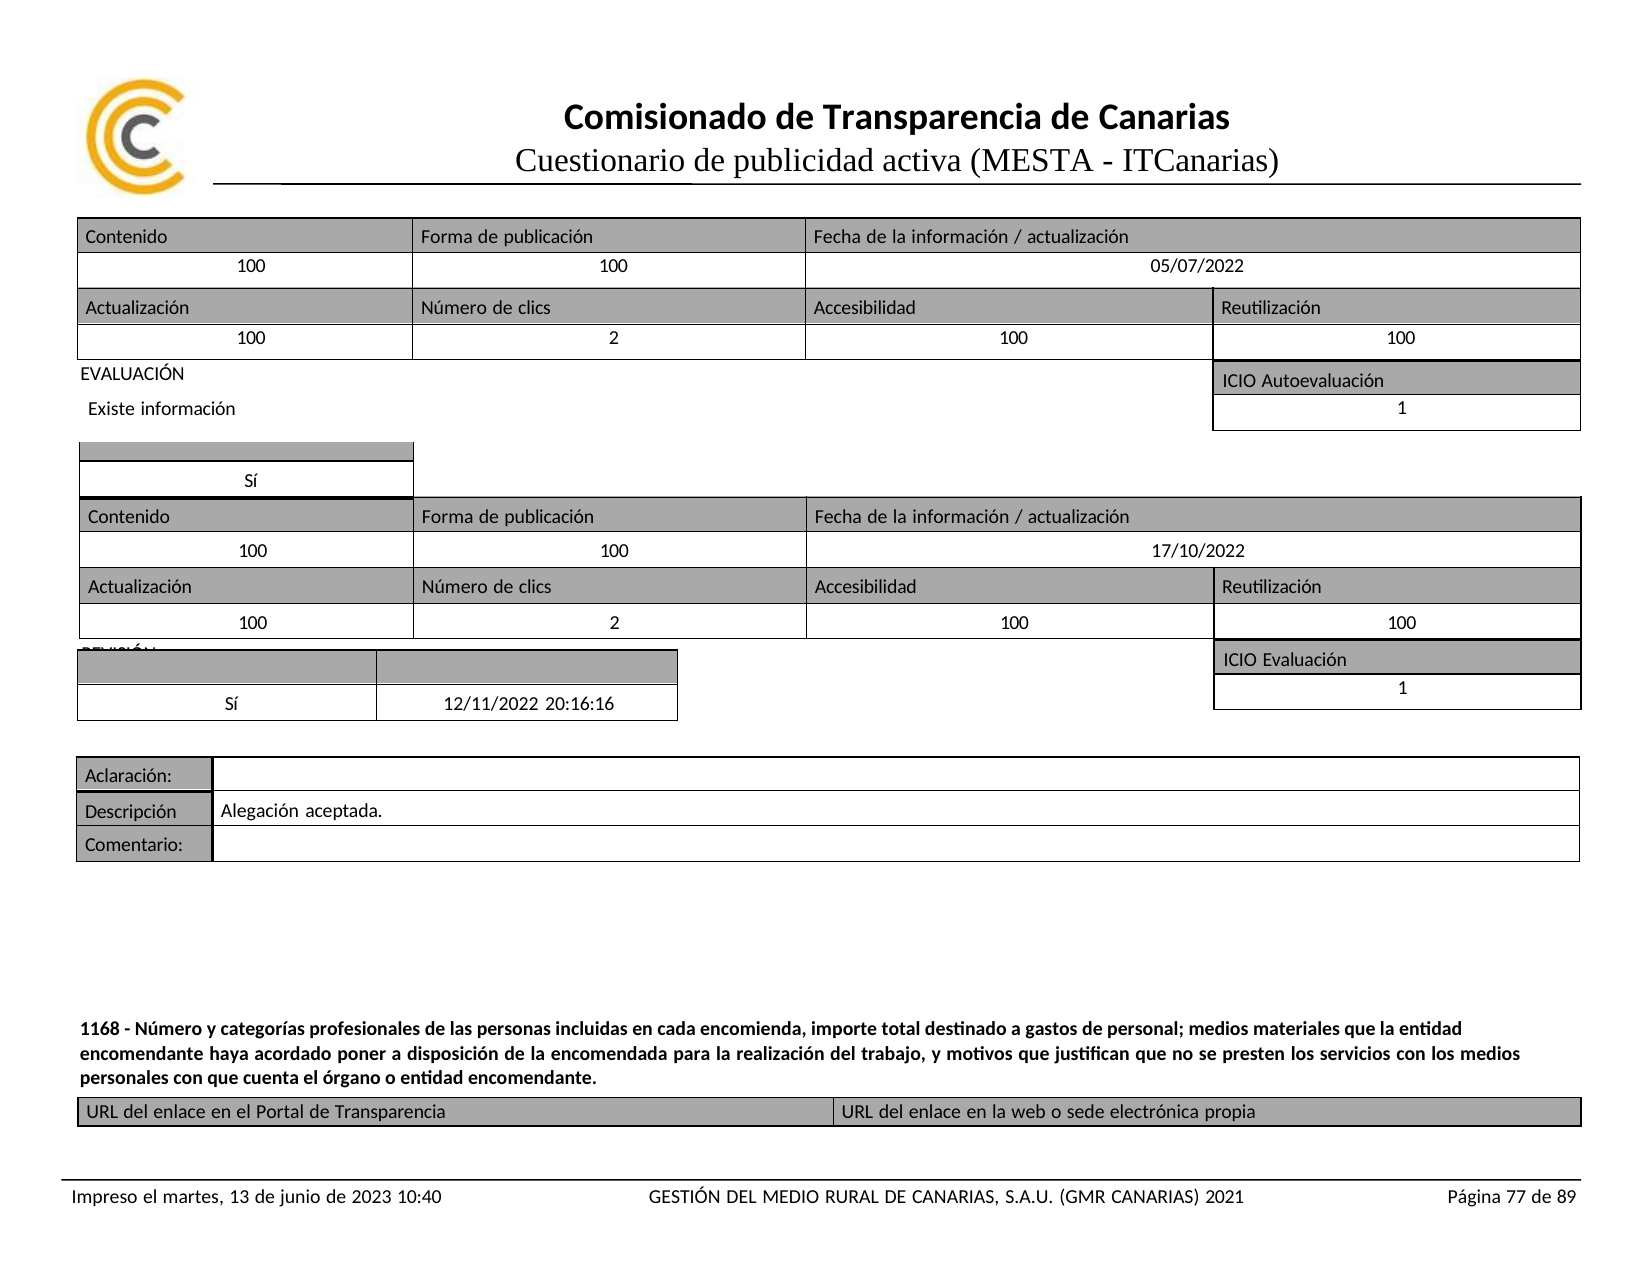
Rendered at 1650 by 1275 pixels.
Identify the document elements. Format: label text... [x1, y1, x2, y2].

table_cell Accesibilidad [806, 289, 1212, 323]
table_cell 05/07/2022 [806, 253, 1580, 287]
table_cell Número de clics [414, 568, 806, 603]
table_cell Fecha de la información / actualización [807, 498, 1580, 531]
table_cell 12/11/2022 20:16:16 [377, 685, 677, 719]
table_cell Contenido [80, 500, 413, 531]
table_cell Sí [80, 462, 413, 496]
table_cell 100 [414, 532, 806, 567]
table_cell 1 [1215, 675, 1580, 709]
table_header Forma de publicación [413, 219, 805, 252]
table_cell Actualización [80, 568, 413, 603]
table_cell 100 [80, 604, 413, 638]
table_cell ICIO Evaluación [1215, 641, 1580, 673]
table_cell 100 [807, 604, 1213, 638]
table_cell 100 [80, 532, 413, 567]
table_header URL del enlace en la web o sede electrónica propia [834, 1098, 1580, 1125]
table_cell Alegación aceptada. [214, 791, 1579, 825]
table_cell Actualización [78, 289, 412, 323]
table_cell Comentario: [77, 826, 211, 861]
table_cell 1 [1214, 395, 1580, 429]
table_cell 100 [78, 325, 412, 358]
text 1168 - Número y categorías profesionales de las personas incluidas en cada encomienda, importe total destinado a gastos de personal; medios materiales que la entidad encomendante haya acordado poner a disposición de la encomendada para la realización del trabajo, y motivos que justifican que no se presten los servicios con los medios personales con que cuenta el órgano o entidad encomendante. [79, 1016, 1550, 1089]
table_cell 100 [413, 253, 805, 287]
table_header Contenido [78, 219, 412, 252]
table_cell ICIO Autoevaluación [1214, 362, 1580, 394]
table_cell EVALUACIÓN Existe información [77, 360, 1212, 429]
table_cell Forma de publicación [414, 498, 806, 531]
table_header [414, 442, 1581, 496]
table_header [214, 758, 1579, 789]
table_header [78, 651, 376, 683]
table_cell 2 [414, 604, 806, 638]
table_cell 100 [1215, 604, 1580, 638]
table_cell Reutilización [1214, 289, 1580, 323]
table_cell Sí [78, 685, 376, 719]
table_cell Accesibilidad [807, 568, 1213, 603]
table_cell 100 [78, 253, 412, 287]
table_cell [214, 826, 1579, 861]
table_cell 17/10/2022 [807, 532, 1580, 567]
table_header Fecha de la información / actualización [806, 219, 1580, 252]
table_header [377, 651, 677, 683]
table_cell 2 [413, 325, 805, 358]
table_header [80, 442, 413, 460]
table_cell REVISIÓN Revisado Fecha de revisión [80, 639, 1213, 709]
table_cell Descripción [77, 793, 211, 825]
table_header Aclaración: [77, 758, 211, 789]
table_cell 100 [1214, 325, 1580, 358]
table_header URL del enlace en el Portal de Transparencia [79, 1098, 833, 1125]
table_cell Número de clics [413, 289, 805, 323]
table_cell 100 [806, 325, 1212, 358]
table_cell Reutilización [1215, 568, 1580, 603]
